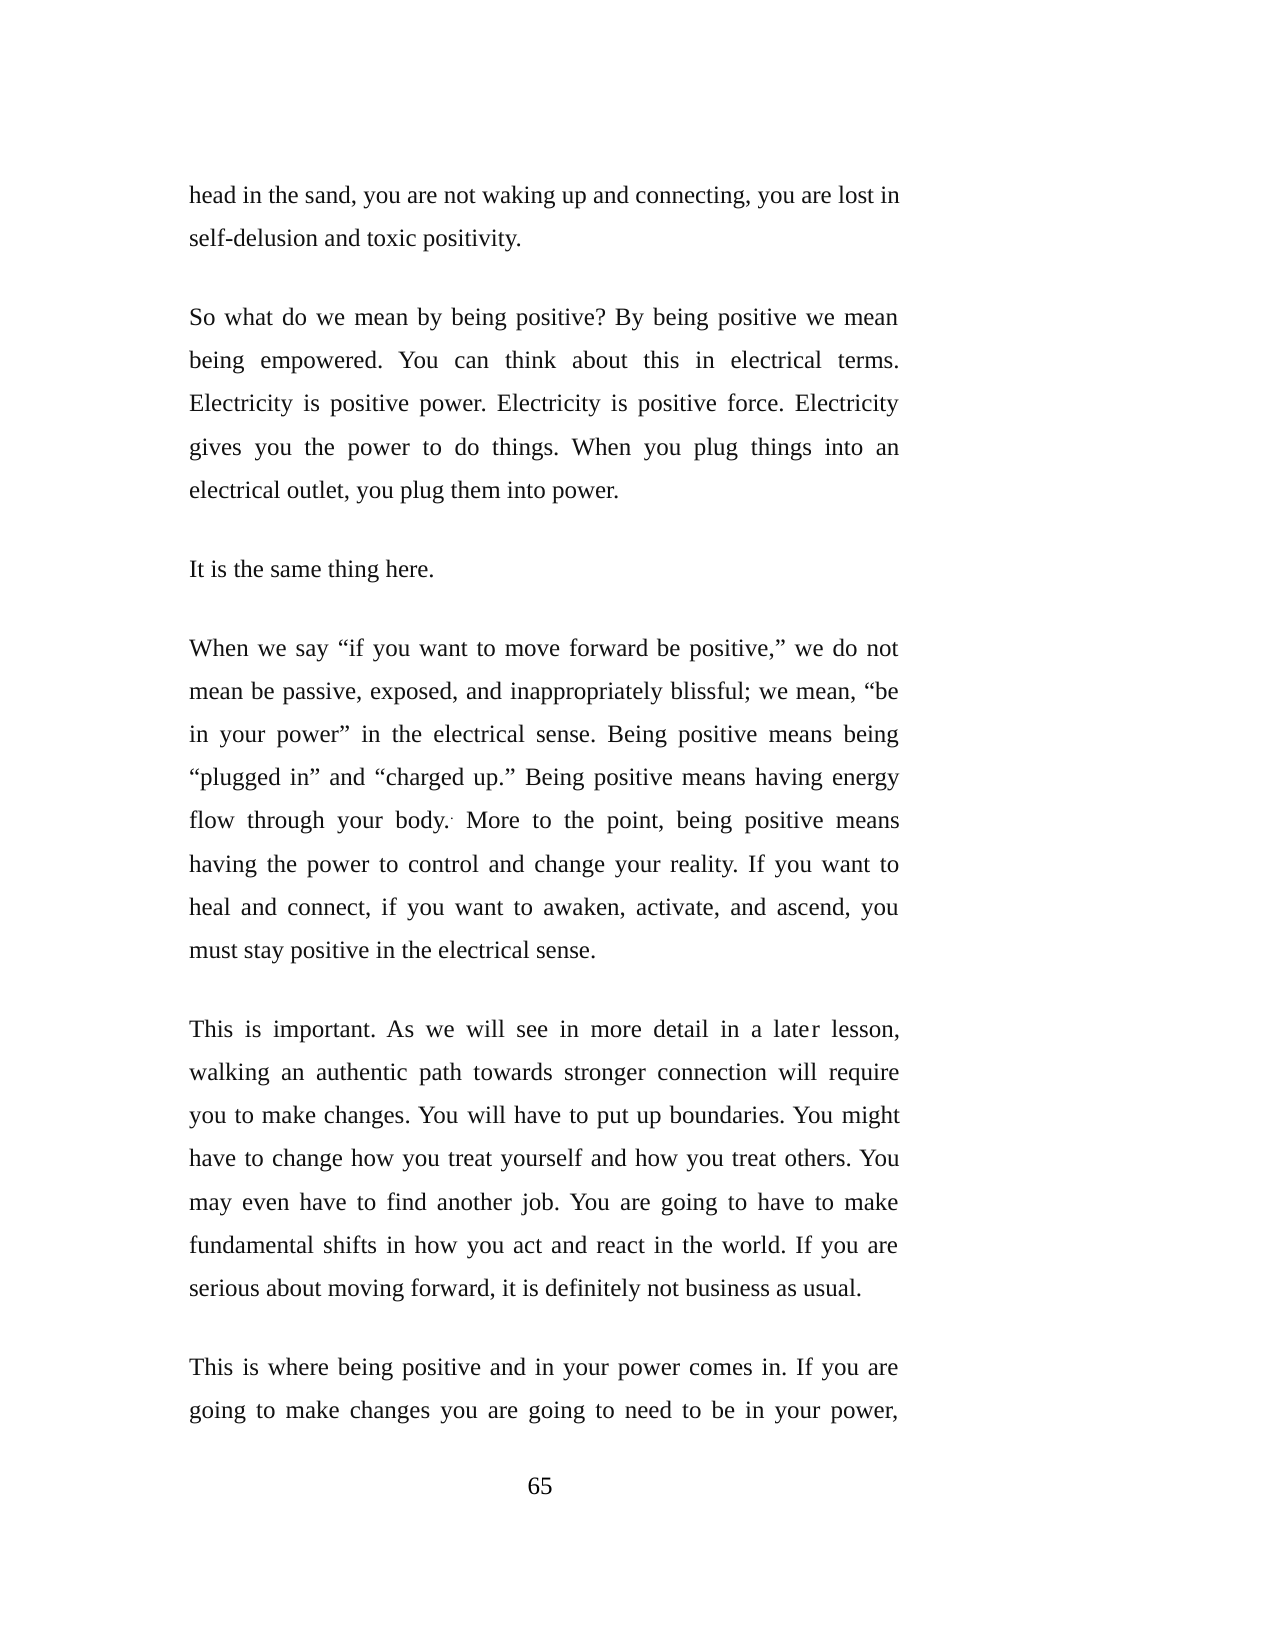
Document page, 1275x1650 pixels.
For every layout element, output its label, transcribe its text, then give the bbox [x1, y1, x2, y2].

text This is where being positive and in your power comes in. If you are going to make changes you are going to need to be in your power, [189, 1352, 900, 1424]
text When we say “if you want to move forward be positive,” we do not mean be passive, exposed, and inappropriately blissful; we mean, “be in your power” in the electrical sense. Being positive means being “plugged in” and “charged up.” Being positive means having energy flow through your body.. More to the point, being positive means having the power to control and change your reality. If you want to heal and connect, if you want to awaken, activate, and ascend, you must stay positive in the electrical sense. [189, 633, 900, 964]
text This is important. As we will see in more detail in a later lesson, walking an authentic path towards stronger connection will require you to make changes. You will have to put up boundaries. You might have to change how you treat yourself and how you treat others. You may even have to find another job. You are going to have to make fundamental shifts in how you act and react in the world. If you are serious about moving forward, it is definitely not business as usual. [189, 1014, 900, 1302]
text head in the sand, you are not waking up and connecting, you are lost in self-delusion and toxic positivity. [189, 180, 900, 252]
text It is the same thing here. [189, 554, 900, 583]
text So what do we mean by being positive? By being positive we mean being empowered. You can think about this in electrical terms. Electricity is positive power. Electricity is positive force. Electricity gives you the power to do things. When you plug things into an electrical outlet, you plug them into power. [189, 302, 900, 503]
